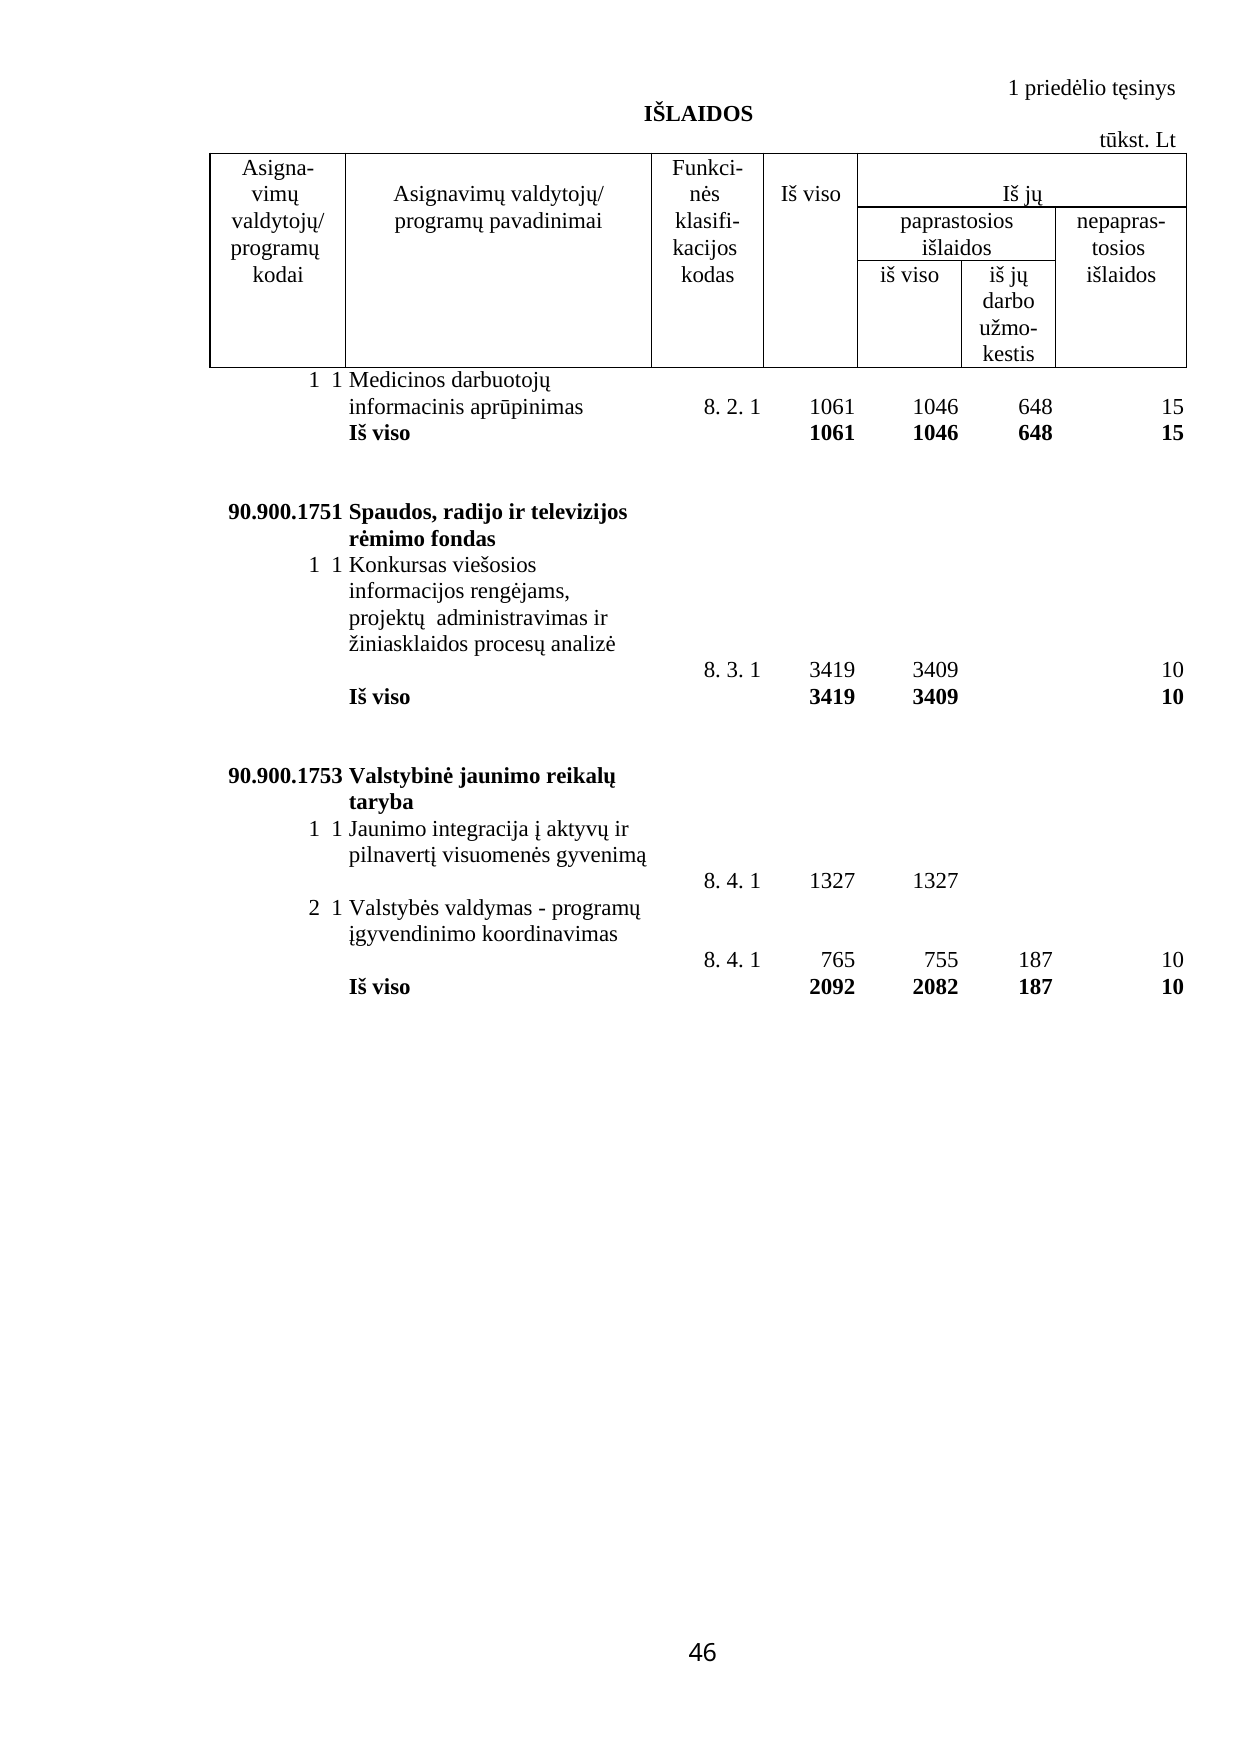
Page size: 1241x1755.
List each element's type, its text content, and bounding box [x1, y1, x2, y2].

table_cell [215, 419, 346, 446]
table_cell 8. 2. 1 [651, 368, 764, 419]
table_cell [210, 446, 215, 498]
table_cell [346, 709, 651, 762]
table_cell 648 [961, 368, 1056, 419]
table_cell [210, 973, 215, 999]
table_cell [858, 499, 961, 551]
table_cell [764, 762, 858, 815]
table_cell [215, 973, 346, 999]
table_cell tūkst. Lt [210, 126, 1187, 153]
table_cell kodai [211, 260, 345, 367]
table_cell [1056, 762, 1187, 815]
table_cell iš viso [858, 261, 961, 367]
table_cell 8. 3. 1 [651, 551, 764, 683]
table_cell [210, 894, 215, 973]
table_cell [346, 260, 651, 367]
table_cell Iš jų [858, 154, 1186, 206]
table_header 1 priedėlio tęsinys [210, 74, 1187, 100]
table_cell [210, 762, 215, 815]
table_cell [961, 446, 1056, 498]
table_cell 3419 [764, 683, 858, 709]
table_cell Iš viso [346, 973, 651, 999]
table_cell 3409 [858, 683, 961, 709]
table_cell 1061 [764, 368, 858, 419]
table_cell [961, 499, 1056, 551]
table_cell 187 [961, 894, 1056, 973]
table_cell [764, 709, 858, 762]
table_cell 90.900.1751 [215, 499, 346, 551]
table_cell kodas [652, 260, 763, 367]
table_cell Iš viso [346, 683, 651, 709]
table_cell [210, 551, 215, 683]
table_cell Išlaidos [210, 100, 1187, 126]
table_cell Valstybės valdymas - programų įgyvendinimo koordinavimas [346, 894, 651, 973]
table_cell Iš viso [346, 419, 651, 446]
table_cell [215, 709, 346, 762]
table_cell Spaudos, radijo ir televizijos rėmimo fondas [346, 499, 651, 551]
table_cell [210, 709, 215, 762]
table_cell [651, 709, 764, 762]
table_cell nepapras-tosios [1056, 208, 1186, 260]
table_cell [961, 551, 1056, 683]
table_cell Valstybinė jaunimo reikalų taryba [346, 762, 651, 815]
table_cell [961, 683, 1056, 709]
table_cell 10 [1056, 551, 1187, 683]
table_cell 765 [764, 894, 858, 973]
table_cell [1056, 499, 1187, 551]
table_cell 3419 [764, 551, 858, 683]
table_cell paprastosios išlaidos [858, 208, 1055, 260]
table_cell 1 1 [215, 815, 346, 894]
table_cell 2082 [858, 973, 961, 999]
table_cell 8. 4. 1 [651, 815, 764, 894]
table_cell 15 [1056, 368, 1187, 419]
table_cell 10 [1056, 894, 1187, 973]
table_cell [764, 260, 857, 367]
table_cell [651, 499, 764, 551]
table_cell 2092 [764, 973, 858, 999]
table_cell [210, 419, 215, 446]
table_cell [858, 446, 961, 498]
table_cell [1056, 446, 1187, 498]
table_cell išlaidos [1056, 260, 1186, 367]
table_cell [210, 683, 215, 709]
table_cell 2 1 [215, 894, 346, 973]
table_cell [858, 762, 961, 815]
table_cell Iš viso [764, 154, 857, 206]
table_cell [651, 973, 764, 999]
table_cell 1 1 [215, 551, 346, 683]
table_cell Asignavimų valdytojų/ [346, 154, 651, 206]
table_cell Funkci-nės [652, 154, 763, 206]
table_cell [346, 446, 651, 498]
table_cell [764, 499, 858, 551]
table_cell [651, 683, 764, 709]
table_cell 1327 [858, 815, 961, 894]
table_cell Jaunimo integracija į aktyvų ir pilnavertį visuomenės gyvenimą [346, 815, 651, 894]
table_cell Konkursas viešosios informacijos rengėjams, projektų administravimas ir žiniasklaidos procesų analizė [346, 551, 651, 683]
table_cell 3409 [858, 551, 961, 683]
table_cell 648 [961, 419, 1056, 446]
table_cell 187 [961, 973, 1056, 999]
table_cell 1046 [858, 419, 961, 446]
table_cell Asigna-vimų [211, 154, 345, 206]
table_cell [1056, 709, 1187, 762]
table_cell 8. 4. 1 [651, 894, 764, 973]
table_cell [961, 815, 1056, 894]
table_cell 90.900.1753 [215, 762, 346, 815]
table_cell [1056, 815, 1187, 894]
table_cell [764, 206, 857, 260]
table_cell [961, 762, 1056, 815]
table_cell [210, 499, 215, 551]
table_cell iš jų darbo užmo-kestis [962, 261, 1055, 367]
table_cell [858, 709, 961, 762]
table_cell 1061 [764, 419, 858, 446]
table_cell [961, 709, 1056, 762]
table_cell 10 [1056, 683, 1187, 709]
table_cell [215, 446, 346, 498]
table_cell 1327 [764, 815, 858, 894]
table_cell 755 [858, 894, 961, 973]
table_cell [764, 446, 858, 498]
table_cell 10 [1056, 973, 1187, 999]
table_cell 15 [1056, 419, 1187, 446]
table_cell [651, 446, 764, 498]
table_cell 1 1 [215, 368, 346, 419]
table_cell 1046 [858, 368, 961, 419]
table_cell programų pavadinimai [346, 206, 651, 260]
table_cell valdytojų/programų [211, 206, 345, 260]
table_cell [651, 762, 764, 815]
table_cell [215, 683, 346, 709]
table_cell [210, 368, 215, 419]
table_cell [651, 419, 764, 446]
table_cell [210, 815, 215, 894]
table_cell klasifi-kacijos [652, 206, 763, 260]
table_cell Medicinos darbuotojų informacinis aprūpinimas [346, 368, 651, 419]
